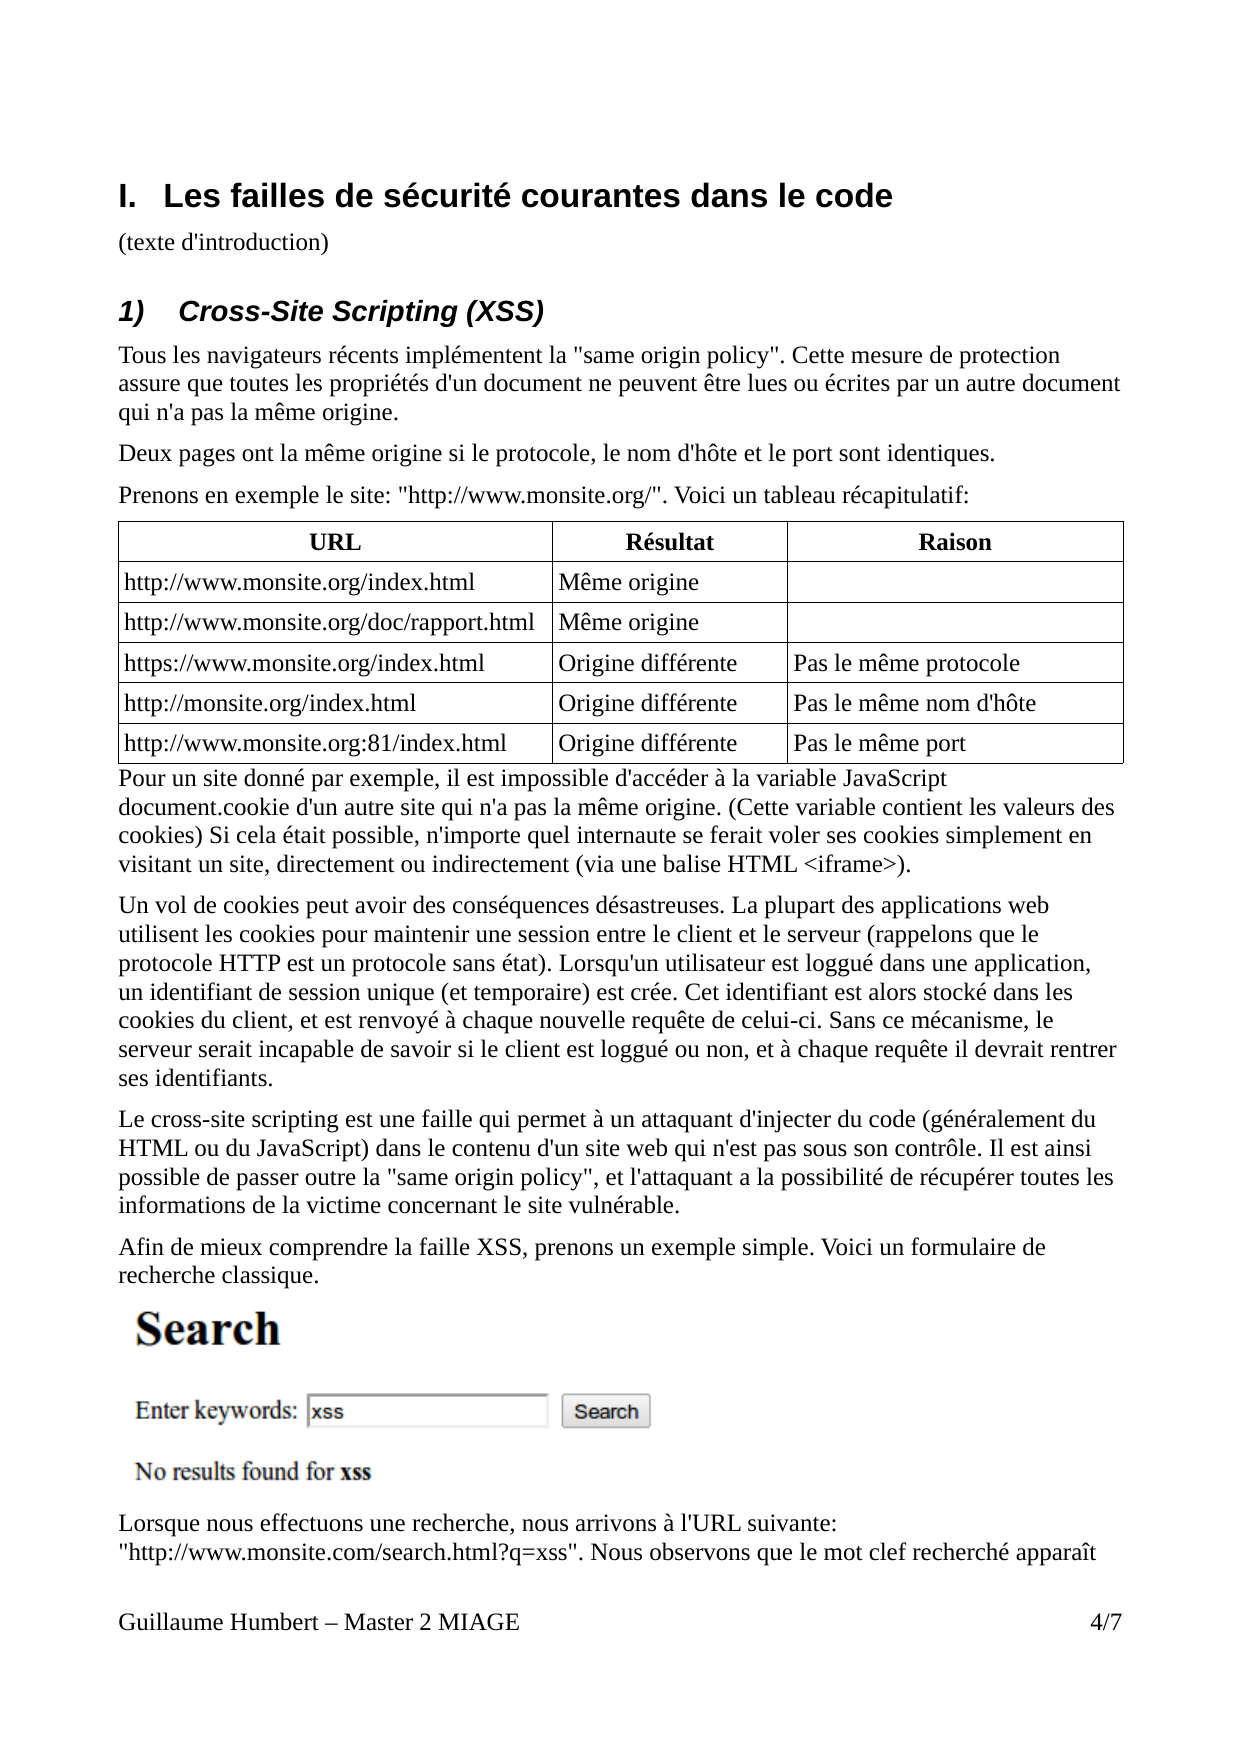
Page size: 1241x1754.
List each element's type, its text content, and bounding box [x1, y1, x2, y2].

text (texte d'introduction) [118, 227, 1122, 256]
table_cell http://monsite.org/index.html [119, 683, 552, 723]
table_header URL [119, 522, 552, 561]
text Prenons en exemple le site: "http://www.monsite.org/". Voici un tableau récapitulatif: [118, 480, 1122, 508]
table_cell Pas le même protocole [788, 643, 1123, 682]
text Un vol de cookies peut avoir des conséquences désastreuses. La plupart des applications web utilisent les cookies pour maintenir une session entre le client et le serveur (rappelons que le protocole HTTP est un protocole sans état). Lorsqu'un utilisateur est loggué dans une application, un identifiant de session unique (et temporaire) est crée. Cet identifiant est alors stocké dans les cookies du client, et est renvoyé à chaque nouvelle requête de celui-ci. Sans ce mécanisme, le serveur serait incapable de savoir si le client est loggué ou non, et à chaque requête il devrait rentrer ses identifiants. [118, 891, 1122, 1092]
subtitle Les failles de sécurité courantes dans le code [118, 176, 1122, 215]
table_cell Origine différente [553, 643, 787, 682]
table_cell [788, 603, 1123, 642]
table_cell http://www.monsite.org:81/index.html [119, 724, 552, 763]
table_cell http://www.monsite.org/index.html [119, 562, 552, 602]
text Tous les navigateurs récents implémentent la "same origin policy". Cette mesure de protection assure que toutes les propriétés d'un document ne peuvent être lues ou écrites par un autre document qui n'a pas la même origine. [118, 340, 1122, 426]
table_cell http://www.monsite.org/doc/rapport.html [119, 603, 552, 642]
table_cell Origine différente [553, 683, 787, 723]
table_cell Pas le même nom d'hôte [788, 683, 1123, 723]
picture [118, 1301, 662, 1496]
text Le cross-site scripting est une faille qui permet à un attaquant d'injecter du code (généralement du HTML ou du JavaScript) dans le contenu d'un site web qui n'est pas sous son contrôle. Il est ainsi possible de passer outre la "same origin policy", et l'attaquant a la possibilité de récupérer toutes les informations de la victime concernant le site vulnérable. [118, 1104, 1122, 1219]
table_cell Même origine [553, 562, 787, 602]
table_header Raison [788, 522, 1123, 561]
text Lorsque nous effectuons une recherche, nous arrivons à l'URL suivante: "http://www.monsite.com/search.html?q=xss". Nous observons que le mot clef recherché apparaît [118, 1508, 1122, 1566]
table_cell Origine différente [553, 724, 787, 763]
table_cell Pas le même port [788, 724, 1123, 763]
table_cell [788, 562, 1123, 602]
text Afin de mieux comprendre la faille XSS, prenons un exemple simple. Voici un formulaire de recherche classique. [118, 1232, 1122, 1289]
text Pour un site donné par exemple, il est impossible d'accéder à la variable JavaScript document.cookie d'un autre site qui n'a pas la même origine. (Cette variable contient les valeurs des cookies) Si cela était possible, n'importe quel internaute se ferait voler ses cookies simplement en visitant un site, directement ou indirectement (via une balise HTML <iframe>). [118, 764, 1122, 878]
table_cell Même origine [553, 603, 787, 642]
table_header Résultat [553, 522, 787, 561]
text Deux pages ont la même origine si le protocole, le nom d'hôte et le port sont identiques. [118, 438, 1122, 467]
table_cell https://www.monsite.org/index.html [119, 643, 552, 682]
subtitle Cross-Site Scripting (XSS) [118, 294, 1122, 327]
